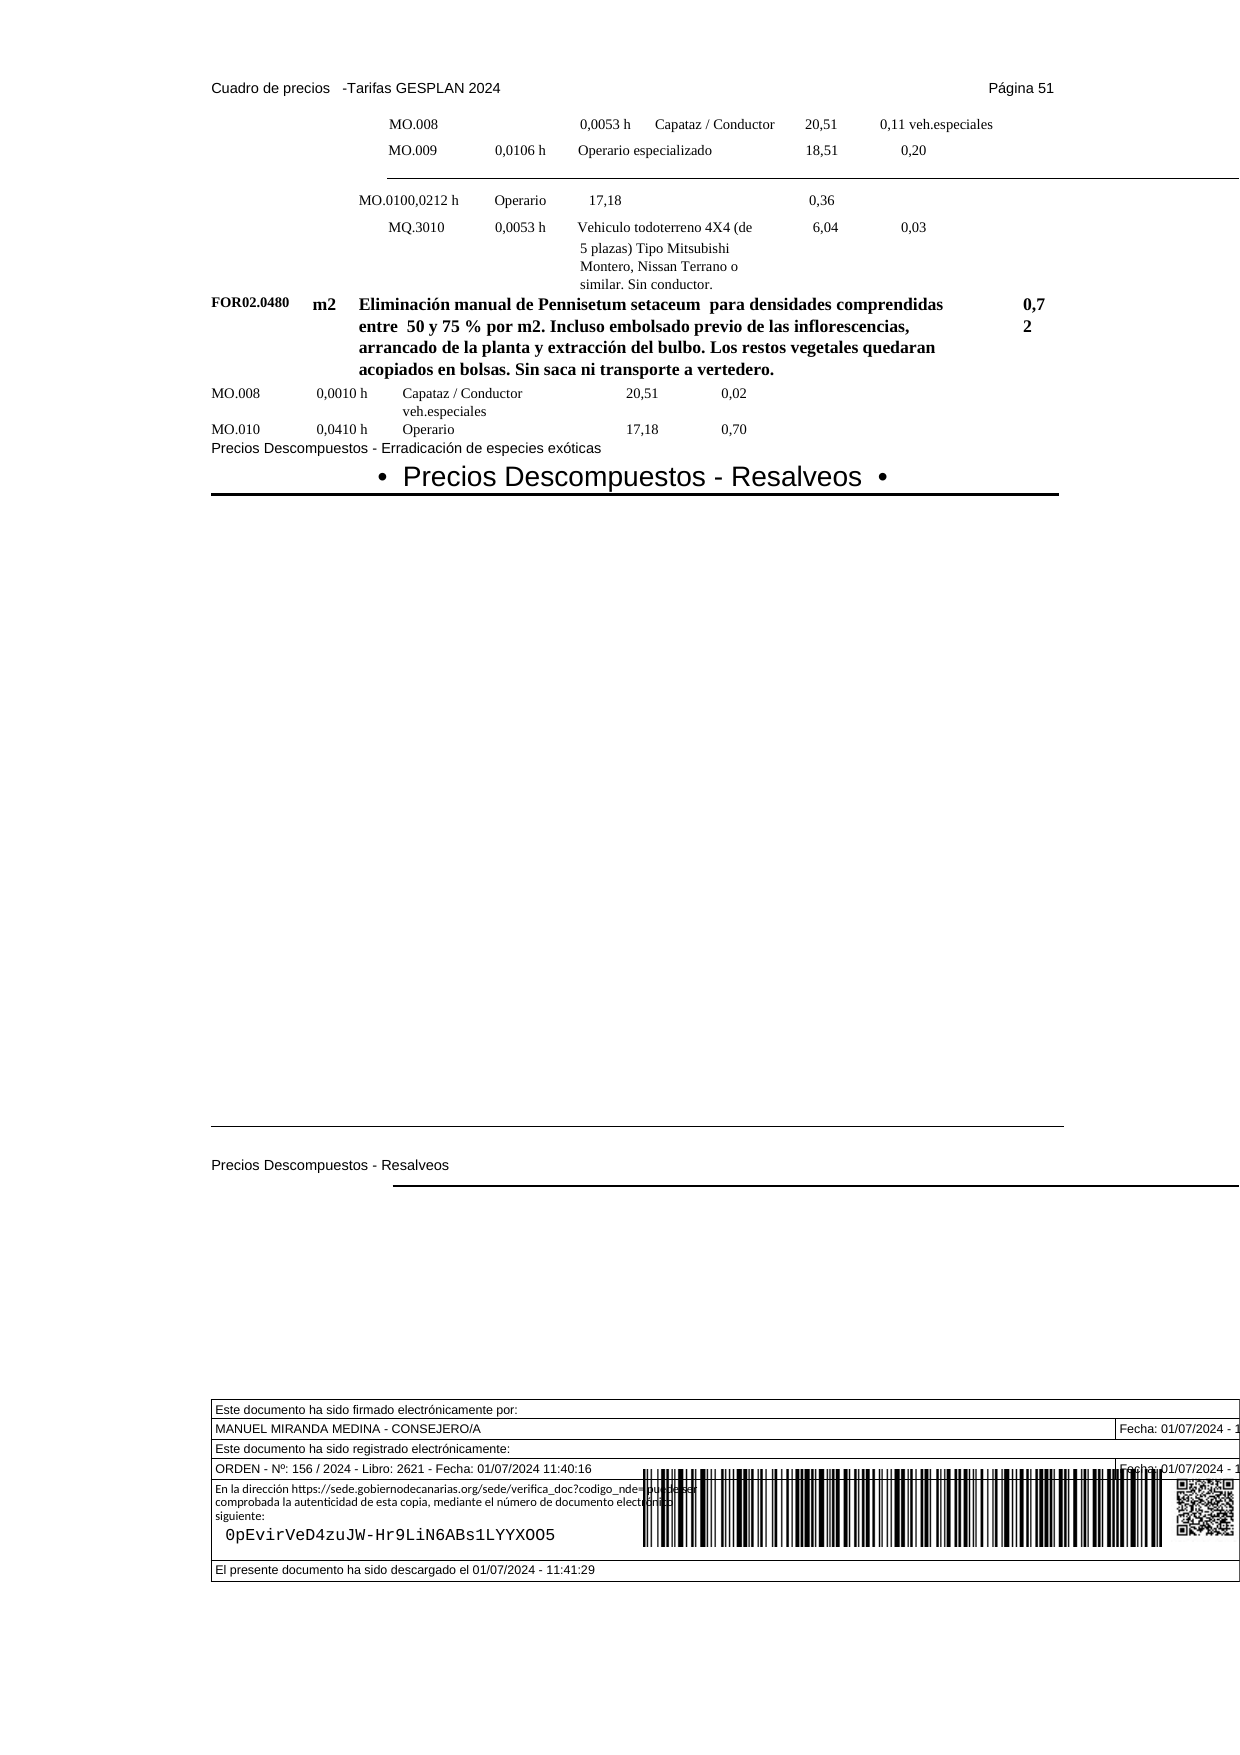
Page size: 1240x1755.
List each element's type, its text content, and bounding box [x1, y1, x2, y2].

table_header Capataz / Conductor veh.especiales [403, 385, 626, 421]
table_cell FOR02.0480 [211, 294, 312, 385]
table_cell Eliminación manual de Pennisetum setaceum para densidades comprendidas entre 50 y 75 % por m2. Incluso embolsado previo de las inflorescencias, arrancado de la planta y extracción del bulbo. Los restos vegetales quedaran acopiados en bolsas. Sin saca ni transporte a vertedero. [359, 294, 1023, 385]
table_header 0,02 [721, 385, 748, 421]
table_cell Operario [403, 421, 626, 439]
text Precios Descompuestos - Erradicación de especies exóticas [211, 439, 886, 456]
table_header [1023, 179, 1053, 294]
table_header 20,51 [626, 385, 721, 421]
table_cell MO.010 [211, 421, 316, 439]
table_header MO.008 0,0053 h Capataz / Conductor 20,51 0,11 veh.especiales MO.009 0,0106 h Operario especializado 18,51 0,20 MO.010 0,0212 h Operario 17,18 0,36 MQ.3010 0,0053 h Vehiculo todoterreno 4X4 (de 6,04 0,03 5 plazas) Tipo Mitsubishi Montero, Nissan Terrano o similar. Sin conductor. [359, 116, 1023, 294]
table_header MO.008 [211, 385, 316, 421]
table_cell 0,70 [721, 421, 748, 439]
table_cell 0,72 [1023, 294, 1053, 385]
table_cell m2 [313, 294, 358, 385]
table_header [1023, 116, 1053, 178]
table_header [211, 116, 312, 294]
table_header [313, 116, 358, 294]
text Precios Descompuestos - Resalveos [211, 1156, 886, 1173]
subtitle • Precios Descompuestos - Resalveos • [211, 460, 888, 492]
table_header 0,0010 h [316, 385, 402, 421]
table_cell 0,0410 h [316, 421, 402, 439]
table_cell 17,18 [626, 421, 721, 439]
